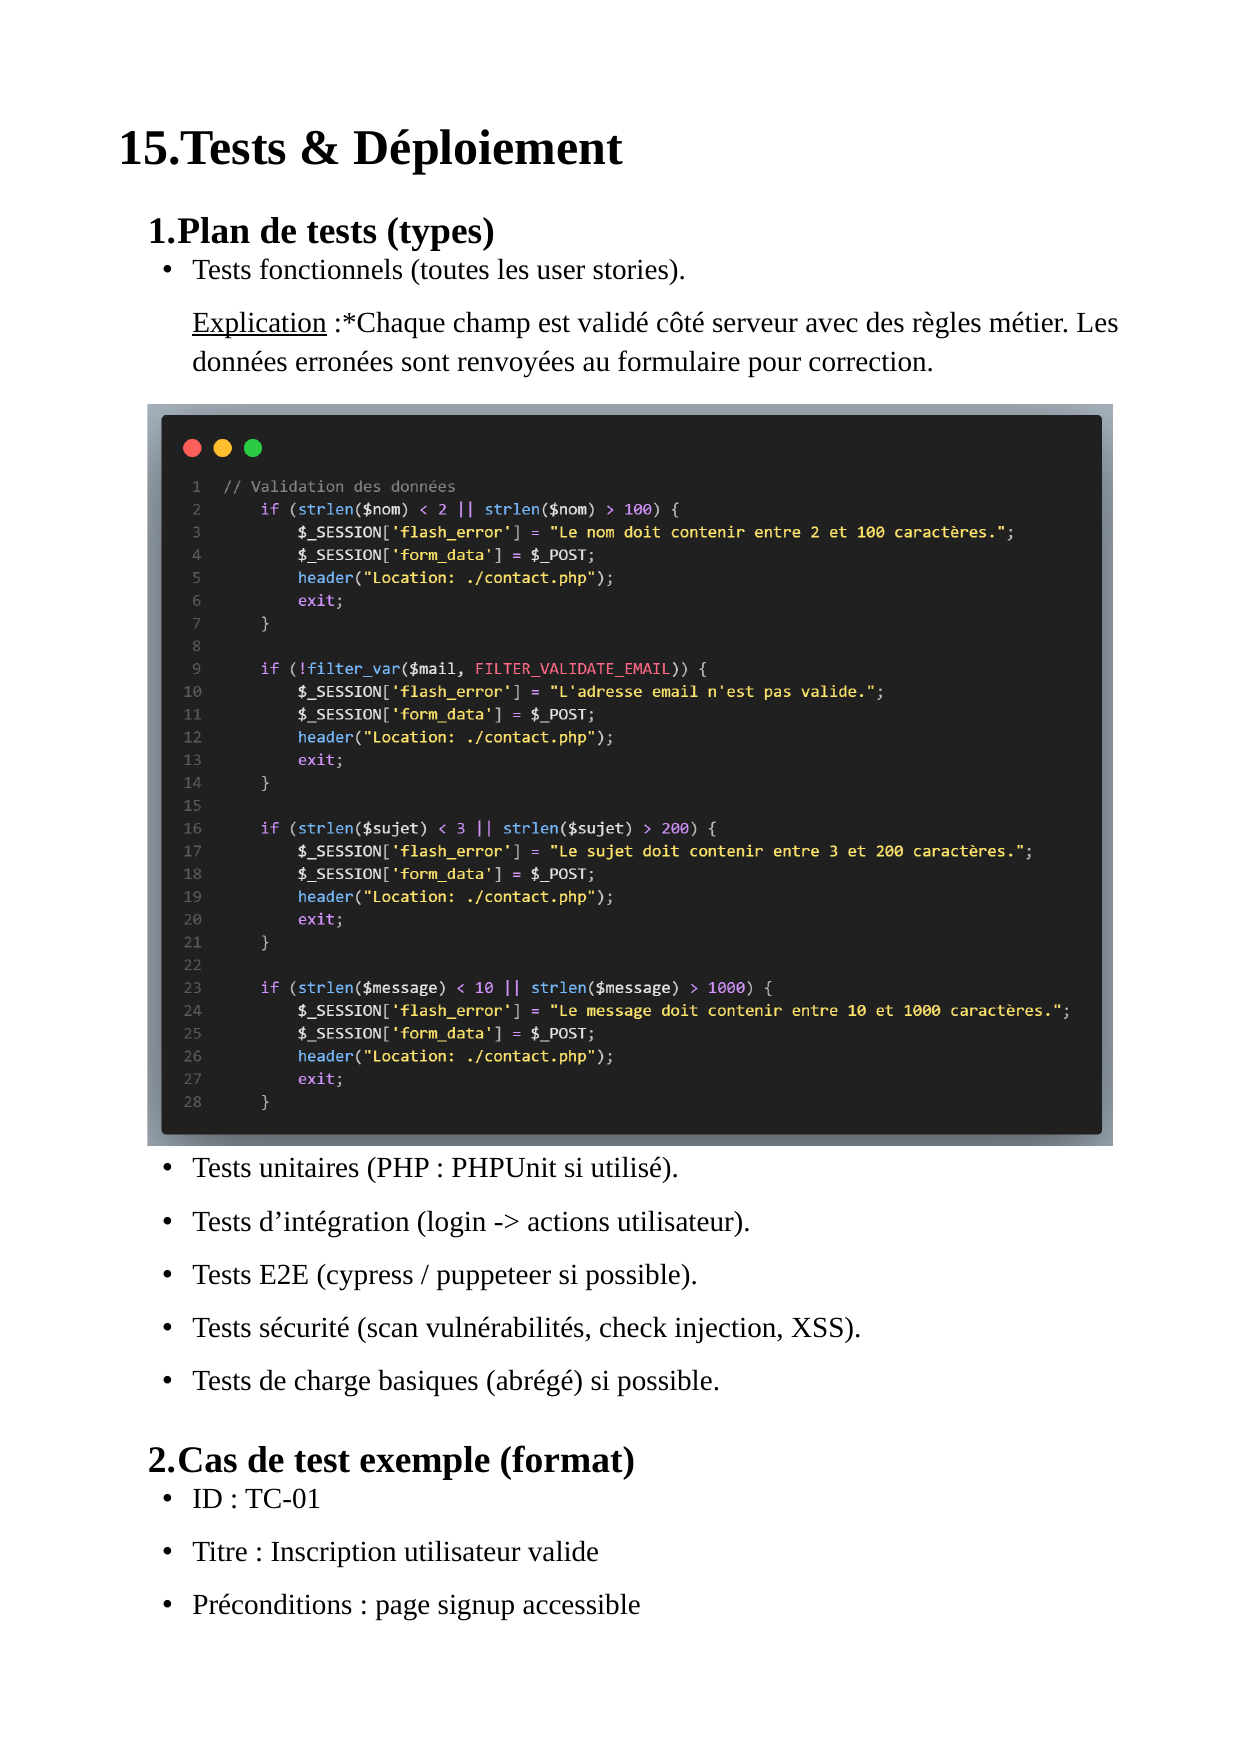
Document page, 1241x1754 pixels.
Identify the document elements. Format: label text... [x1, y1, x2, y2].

list Tests unitaires (PHP : PHPUnit si utilisé). [162, 1146, 1122, 1184]
list ID : TC-01 [162, 1481, 1122, 1514]
list Titre : Inscription utilisateur valide [162, 1534, 1122, 1568]
picture [147, 404, 1113, 1146]
list Tests d’intégration (login -> actions utilisateur). [162, 1204, 1122, 1237]
list Explication :*Chaque champ est validé côté serveur avec des règles métier. Les données erronées sont renvoyées au formulaire pour correction. [162, 305, 1122, 377]
list Tests E2E (cypress / puppeteer si possible). [162, 1257, 1122, 1291]
subtitle Plan de tests (types) [148, 209, 1122, 252]
subtitle Tests & Déploiement [118, 118, 1122, 176]
subtitle Cas de test exemple (format) [148, 1438, 1122, 1481]
list Tests sécurité (scan vulnérabilités, check injection, XSS). [162, 1310, 1122, 1344]
list Préconditions : page signup accessible [162, 1587, 1122, 1621]
list Tests de charge basiques (abrégé) si possible. [162, 1363, 1122, 1397]
list Tests fonctionnels (toutes les user stories). [162, 252, 1122, 286]
